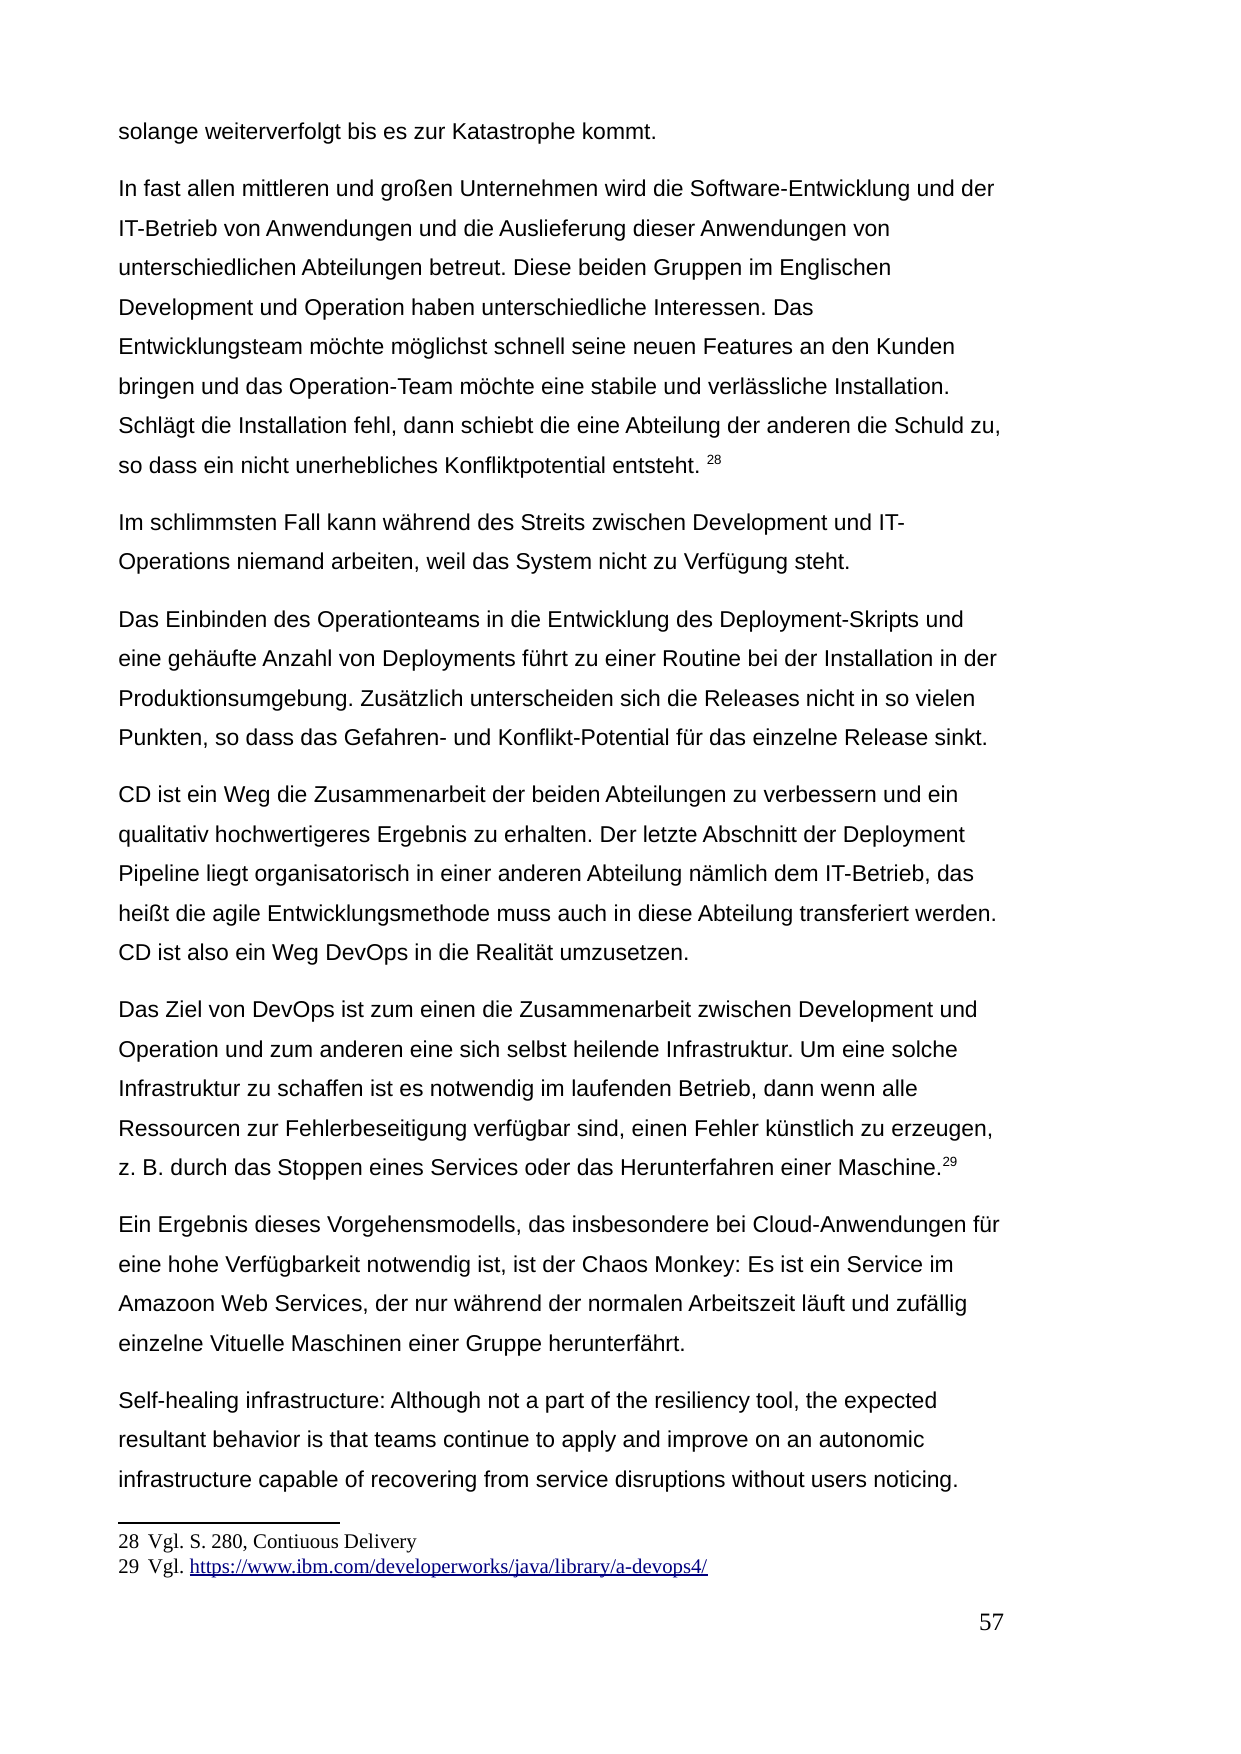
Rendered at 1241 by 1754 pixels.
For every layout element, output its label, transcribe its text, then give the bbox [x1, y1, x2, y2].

text Vgl. S. 280, Contiuous Delivery [118, 1529, 1004, 1553]
text In fast allen mittleren und großen Unternehmen wird die Software-Entwicklung und der IT-Betrieb von Anwendungen und die Auslieferung dieser Anwendungen von unterschiedlichen Abteilungen betreut. Diese beiden Gruppen im Englischen Development und Operation haben unterschiedliche Interessen. Das Entwicklungsteam möchte möglichst schnell seine neuen Features an den Kunden bringen und das Operation-Team möchte eine stabile und verlässliche Installation. Schlägt die Installation fehl, dann schiebt die eine Abteilung der anderen die Schuld zu, so dass ein nicht unerhebliches Konfliktpotential entsteht. [118, 175, 1004, 478]
text Ein Ergebnis dieses Vorgehensmodells, das insbesondere bei Cloud-Anwendungen für eine hohe Verfügbarkeit notwendig ist, ist der Chaos Monkey: Es ist ein Service im Amazoon Web Services, der nur während der normalen Arbeitszeit läuft und zufällig einzelne Vituelle Maschinen einer Gruppe herunterfährt. [118, 1211, 1004, 1356]
text Self-healing infrastructure: Although not a part of the resiliency tool, the expected resultant behavior is that teams continue to apply and improve on an autonomic infrastructure capable of recovering from service disruptions without users noticing. [118, 1387, 1004, 1492]
text Im schlimmsten Fall kann während des Streits zwischen Development und IT-Operations niemand arbeiten, weil das System nicht zu Verfügung steht. [118, 509, 1004, 575]
text Das Ziel von DevOps ist zum einen die Zusammenarbeit zwischen Development und Operation und zum anderen eine sich selbst heilende Infrastruktur. Um eine solche Infrastruktur zu schaffen ist es notwendig im laufenden Betrieb, dann wenn alle Ressourcen zur Fehlerbeseitigung verfügbar sind, einen Fehler künstlich zu erzeugen, z. B. durch das Stoppen eines Services oder das Herunterfahren einer Maschine. [118, 996, 1004, 1181]
text Das Einbinden des Operationteams in die Entwicklung des Deployment-Skripts und eine gehäufte Anzahl von Deployments führt zu einer Routine bei der Installation in der Produktionsumgebung. Zusätzlich unterscheiden sich die Releases nicht in so vielen Punkten, so dass das Gefahren- und Konflikt-Potential für das einzelne Release sinkt. [118, 606, 1004, 750]
text CD ist ein Weg die Zusammenarbeit der beiden Abteilungen zu verbessern und ein qualitativ hochwertigeres Ergebnis zu erhalten. Der letzte Abschnitt der Deployment Pipeline liegt organisatorisch in einer anderen Abteilung nämlich dem IT-Betrieb, das heißt die agile Entwicklungsmethode muss auch in diese Abteilung transferiert werden. CD ist also ein Weg DevOps in die Realität umzusetzen. [118, 781, 1004, 965]
text solange weiterverfolgt bis es zur Katastrophe kommt. [118, 118, 1004, 144]
text Vgl. https://www.ibm.com/developerworks/java/library/a-devops4/ [118, 1553, 1004, 1578]
